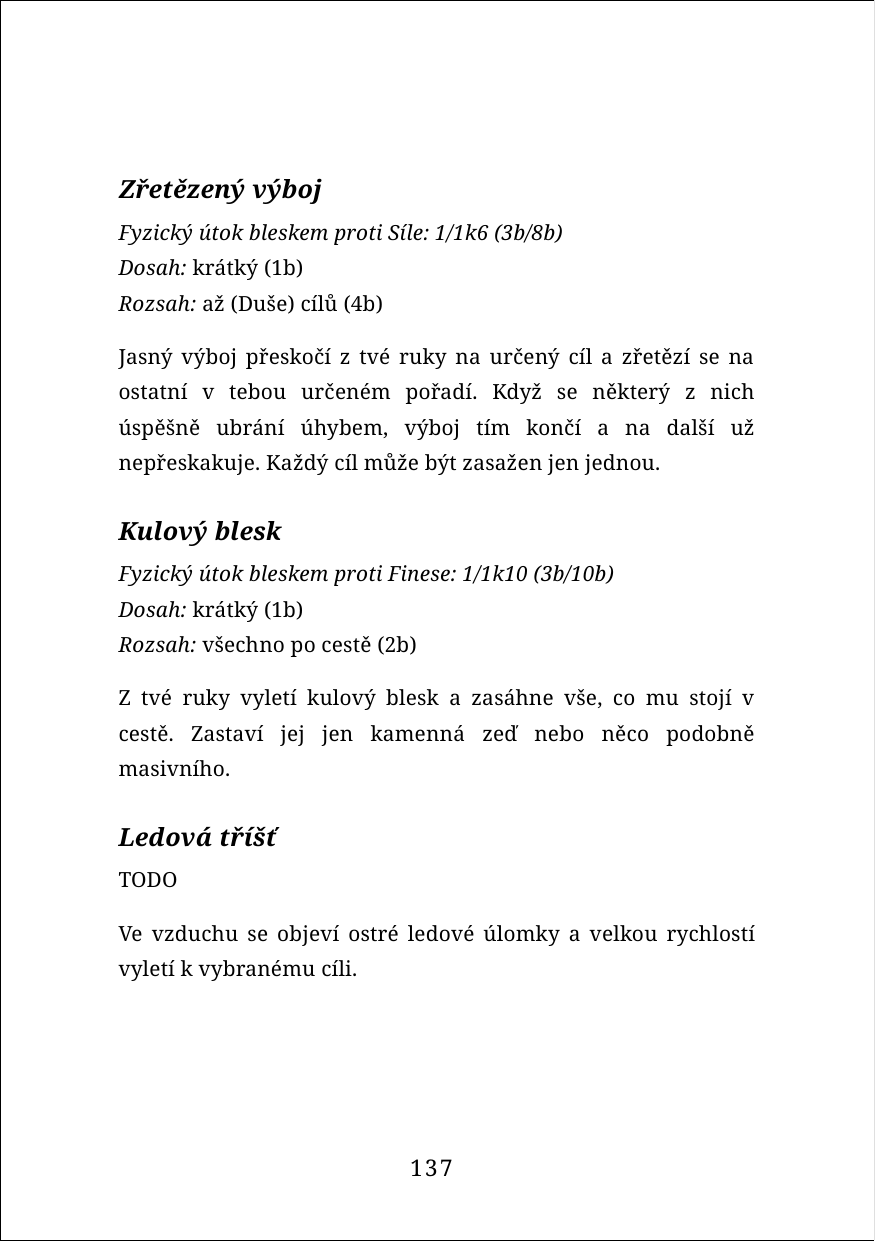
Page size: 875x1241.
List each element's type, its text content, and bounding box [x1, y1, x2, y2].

text Jasný výboj přeskočí z tvé ruky na určený cíl a zřetězí se na ostatní v tebou určeném pořadí. Když se některý z nich úspěšně ubrání úhybem, výboj tím končí a na další už nepřeskakuje. Každý cíl může být zasažen jen jednou. [118, 342, 756, 477]
text TODO [118, 865, 756, 894]
text Ve vzduchu se objeví ostré ledové úlomky a velkou rychlostí vyletí k vybranému cíli. [118, 919, 756, 983]
text Fyzický útok bleskem proti Síle: 1/1k6 (3b/8b) Dosah: krátký (1b) Rozsah: až (Duše) cílů (4b) [118, 218, 756, 317]
subtitle Zřetězený výboj [118, 172, 756, 206]
subtitle Kulový blesk [118, 513, 756, 547]
text Z tvé ruky vyletí kulový blesk a zasáhne vše, co mu stojí v cestě. Zastaví jej jen kamenná zeď nebo něco podobně masivního. [118, 683, 756, 783]
subtitle Ledová tříšť [118, 819, 756, 854]
text Fyzický útok bleskem proti Finese: 1/1k10 (3b/10b) Dosah: krátký (1b) Rozsah: všechno po cestě (2b) [118, 559, 756, 659]
